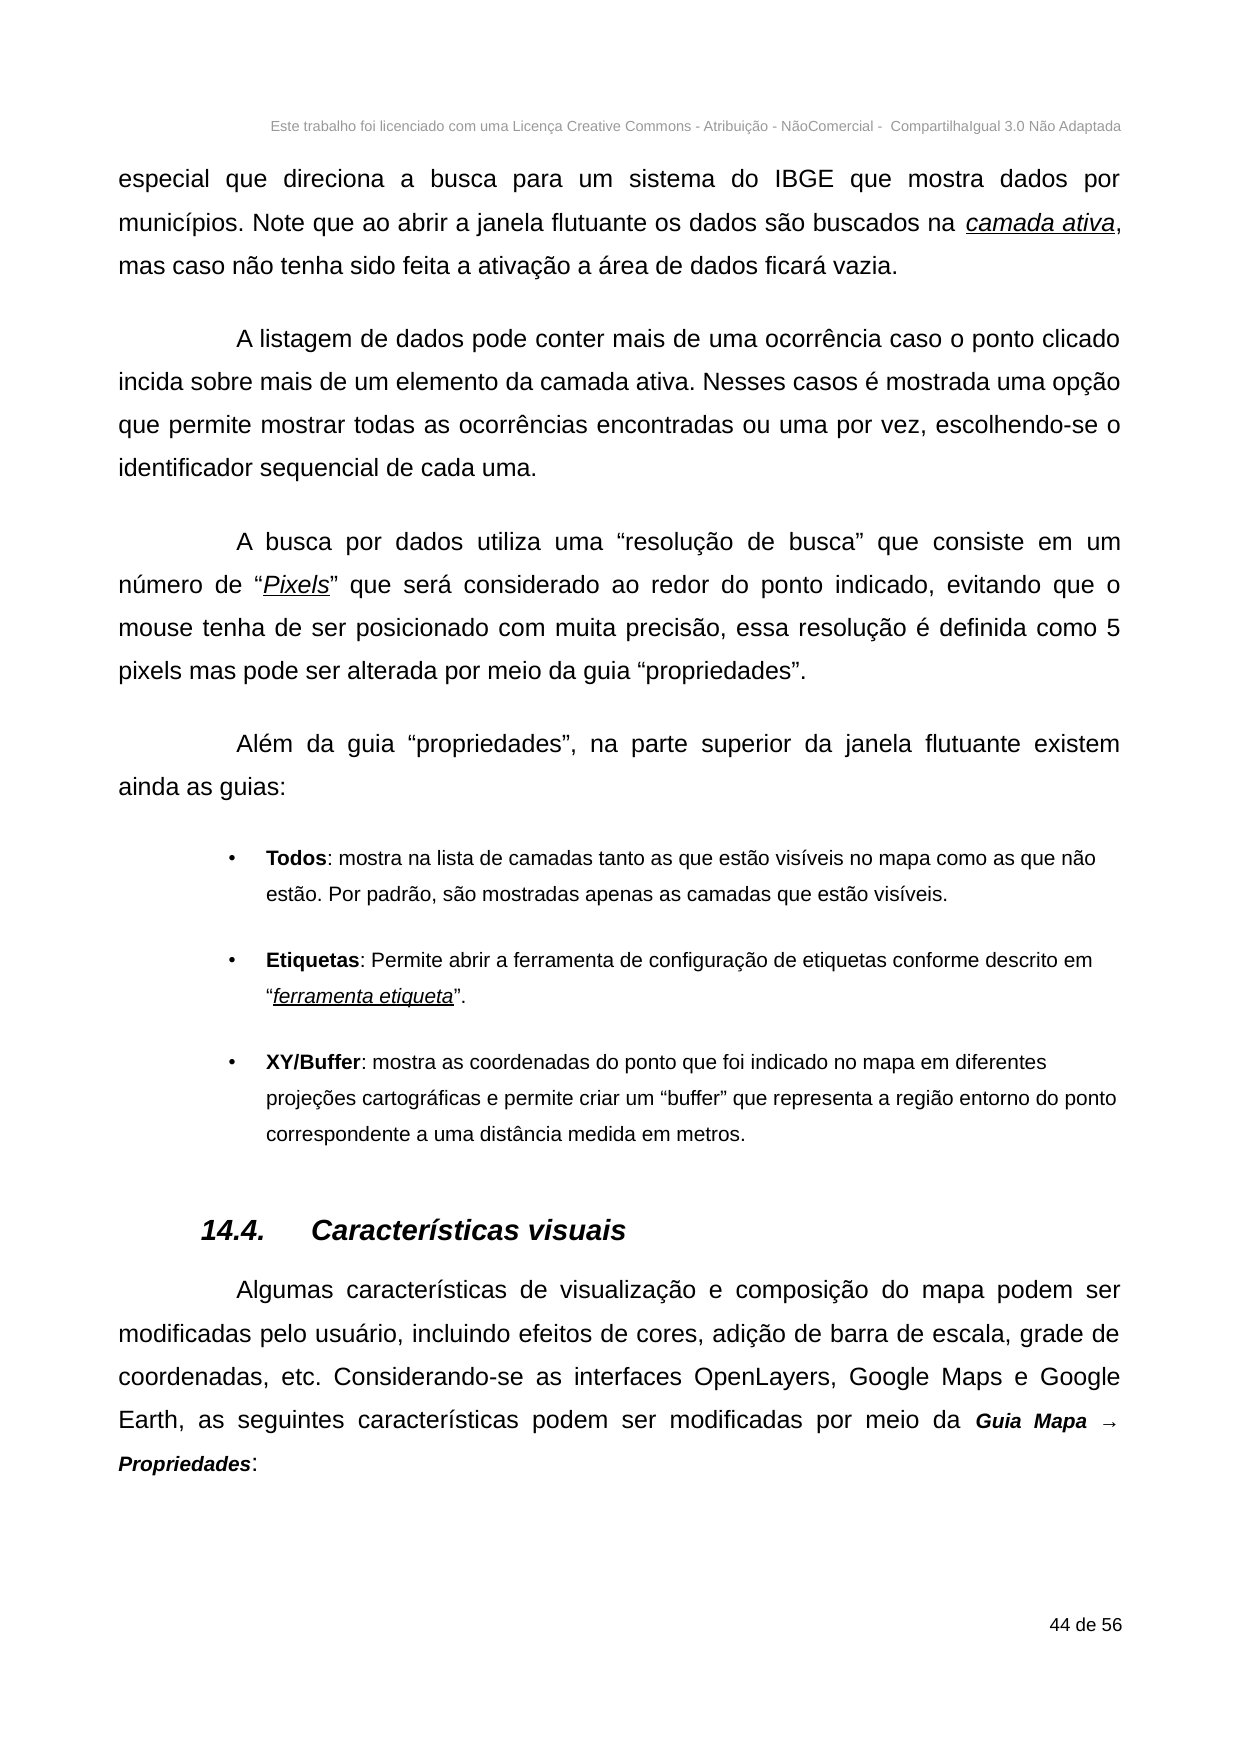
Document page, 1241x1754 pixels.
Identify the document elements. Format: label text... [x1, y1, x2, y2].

text especial que direciona a busca para um sistema do IBGE que mostra dados por municípios. Note que ao abrir a janela flutuante os dados são buscados na camada ativa, mas caso não tenha sido feita a ativação a área de dados ficará vazia. [118, 164, 1122, 279]
list XY/Buffer: mostra as coordenadas do ponto que foi indicado no mapa em diferentes projeções cartográficas e permite criar um “buffer” que representa a região entorno do ponto correspondente a uma distância medida em metros. [228, 1049, 1122, 1146]
text A busca por dados utiliza uma “resolução de busca” que consiste em um número de “Pixels” que será considerado ao redor do ponto indicado, evitando que o mouse tenha de ser posicionado com muita precisão, essa resolução é definida como 5 pixels mas pode ser alterada por meio da guia “propriedades”. [118, 526, 1122, 684]
list Etiquetas: Permite abrir a ferramenta de configuração de etiquetas conforme descrito em “ferramenta etiqueta”. [228, 947, 1122, 1007]
text Algumas características de visualização e composição do mapa podem ser modificadas pelo usuário, incluindo efeitos de cores, adição de barra de escala, grade de coordenadas, etc. Considerando-se as interfaces OpenLayers, Google Maps e Google Earth, as seguintes características podem ser modificadas por meio da Guia mapa → propriedades: [118, 1275, 1122, 1477]
text A listagem de dados pode conter mais de uma ocorrência caso o ponto clicado incida sobre mais de um elemento da camada ativa. Nesses casos é mostrada uma opção que permite mostrar todas as ocorrências encontradas ou uma por vez, escolhendo-se o identificador sequencial de cada uma. [118, 324, 1122, 482]
text Além da guia “propriedades”, na parte superior da janela flutuante existem ainda as guias: [118, 729, 1122, 801]
subtitle Características visuais [163, 1213, 1077, 1246]
list Todos: mostra na lista de camadas tanto as que estão visíveis no mapa como as que não estão. Por padrão, são mostradas apenas as camadas que estão visíveis. [228, 845, 1122, 905]
